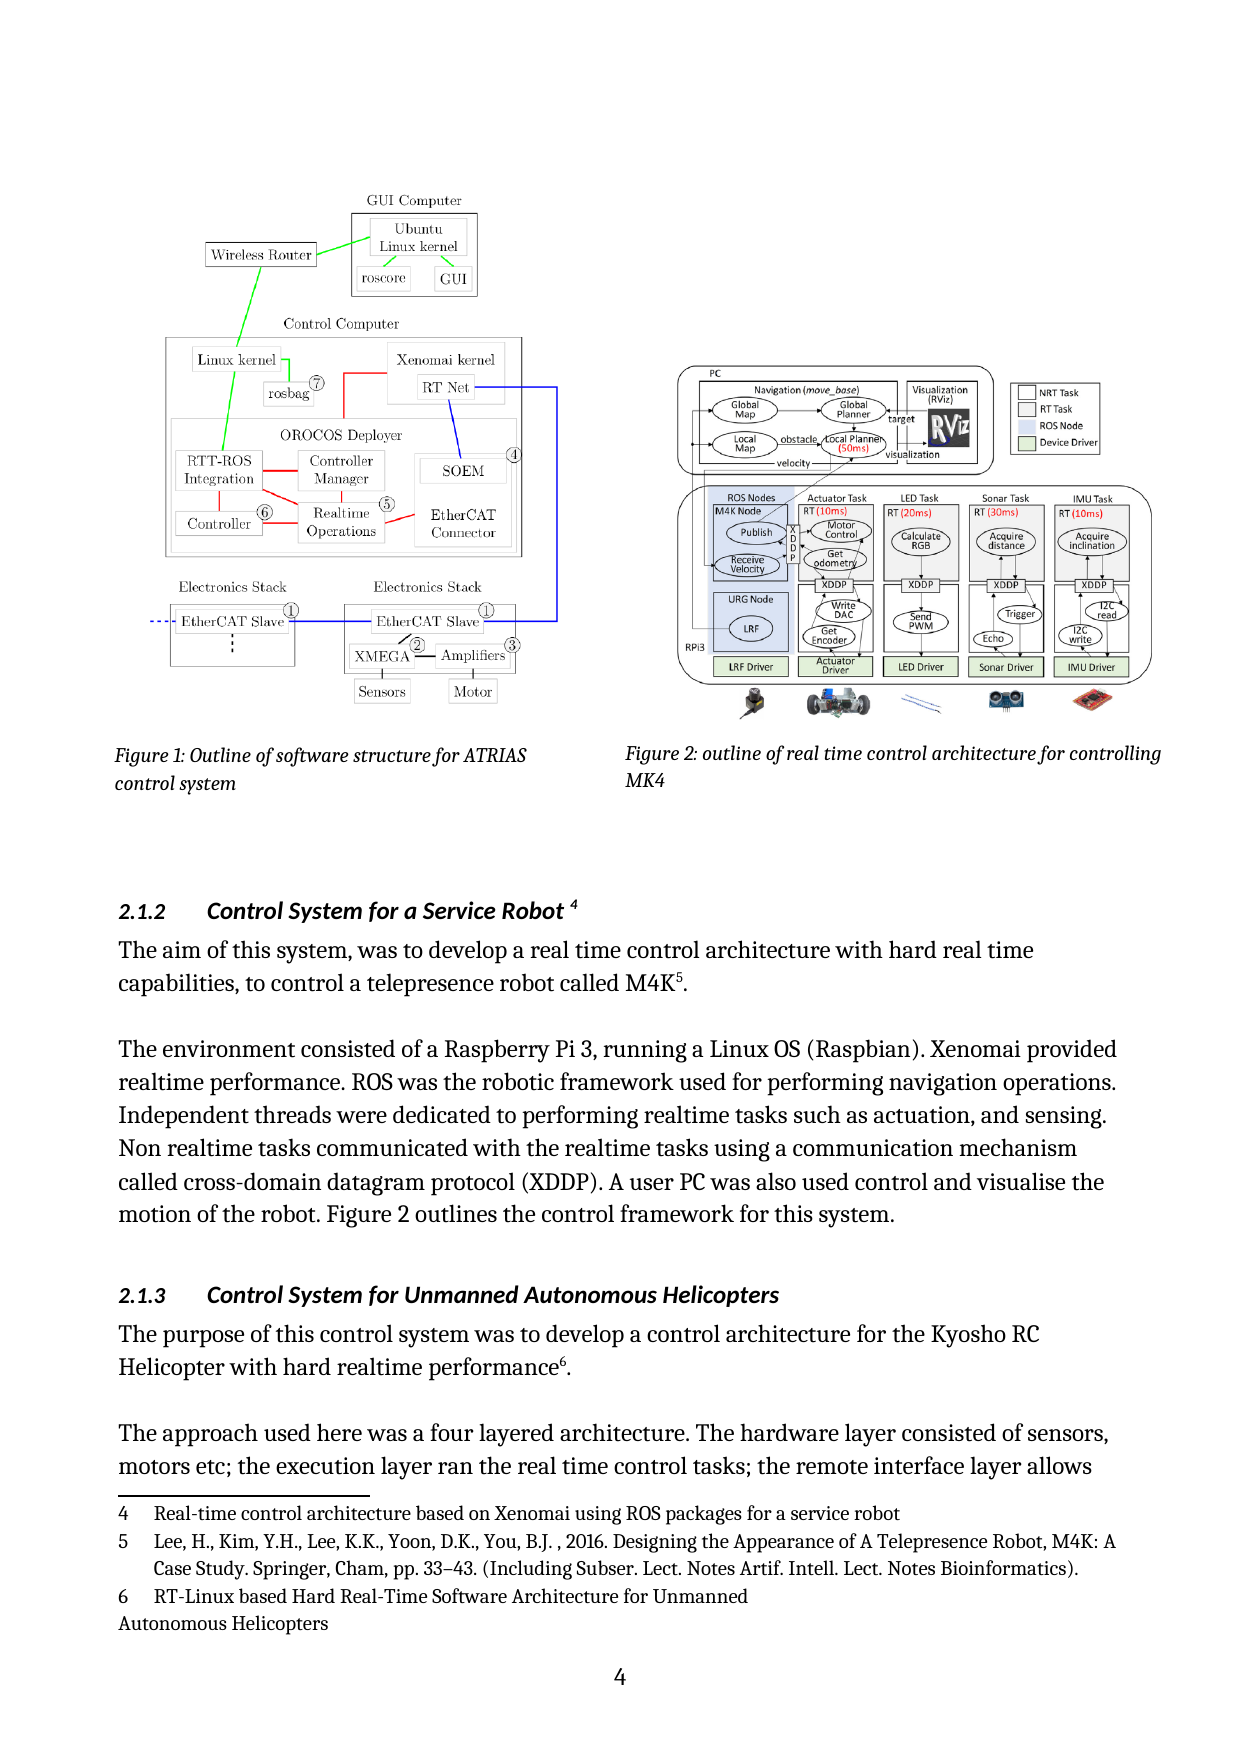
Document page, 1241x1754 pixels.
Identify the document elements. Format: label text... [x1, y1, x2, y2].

text The approach used here was a four layered architecture. The hardware layer consisted of sensors, motors etc; the execution layer ran the real time control tasks; the remote interface layer allows [118, 1419, 1122, 1481]
text The aim of this system, was to develop a real time control architecture with hard real time capabilities, to control a telepresence robot called M4K. [118, 936, 1122, 998]
text The environment consisted of a Raspberry Pi 3, running a Linux OS (Raspbian). Xenomai provided realtime performance. ROS was the robotic framework used for performing navigation operations. Independent threads were dedicated to performing realtime tasks such as actuation, and sensing. Non realtime tasks communicated with the realtime tasks using a communication mechanism called cross-domain datagram protocol (XDDP). A user PC was also used control and visualise the motion of the robot. Figure 2 outlines the control framework for this system. [118, 1035, 1122, 1229]
text The purpose of this control system was to develop a control architecture for the Kyosho RC Helicopter with hard realtime performance. [118, 1320, 1122, 1382]
list Real-time control architecture based on Xenomai using ROS packages for a service robot [118, 1502, 1122, 1526]
picture [651, 353, 1167, 726]
text Lee, H., Kim, Y.H., Lee, K.K., Yoon, D.K., You, B.J. , 2016. Designing the Appearance of A Telepresence Robot, M4K: A Case Study. Springer, Cham, pp. 33–43. (Including Subser. Lect. Notes Artif. Intell. Lect. Notes Bioinformatics). [118, 1529, 1122, 1581]
text Autonomous Helicopters [118, 1612, 1122, 1636]
text Figure 2: outline of real time control architecture for controlling MK4 [625, 726, 1190, 793]
text RT-Linux based Hard Real-Time Software Architecture for Unmanned [118, 1584, 1122, 1608]
picture [132, 189, 576, 712]
list Figure 1: Outline of software structure for ATRIAS control system [114, 712, 591, 795]
subtitle Control System for a Service Robot [118, 895, 1122, 926]
subtitle Control System for Unmanned Autonomous Helicopters [118, 1279, 1122, 1309]
